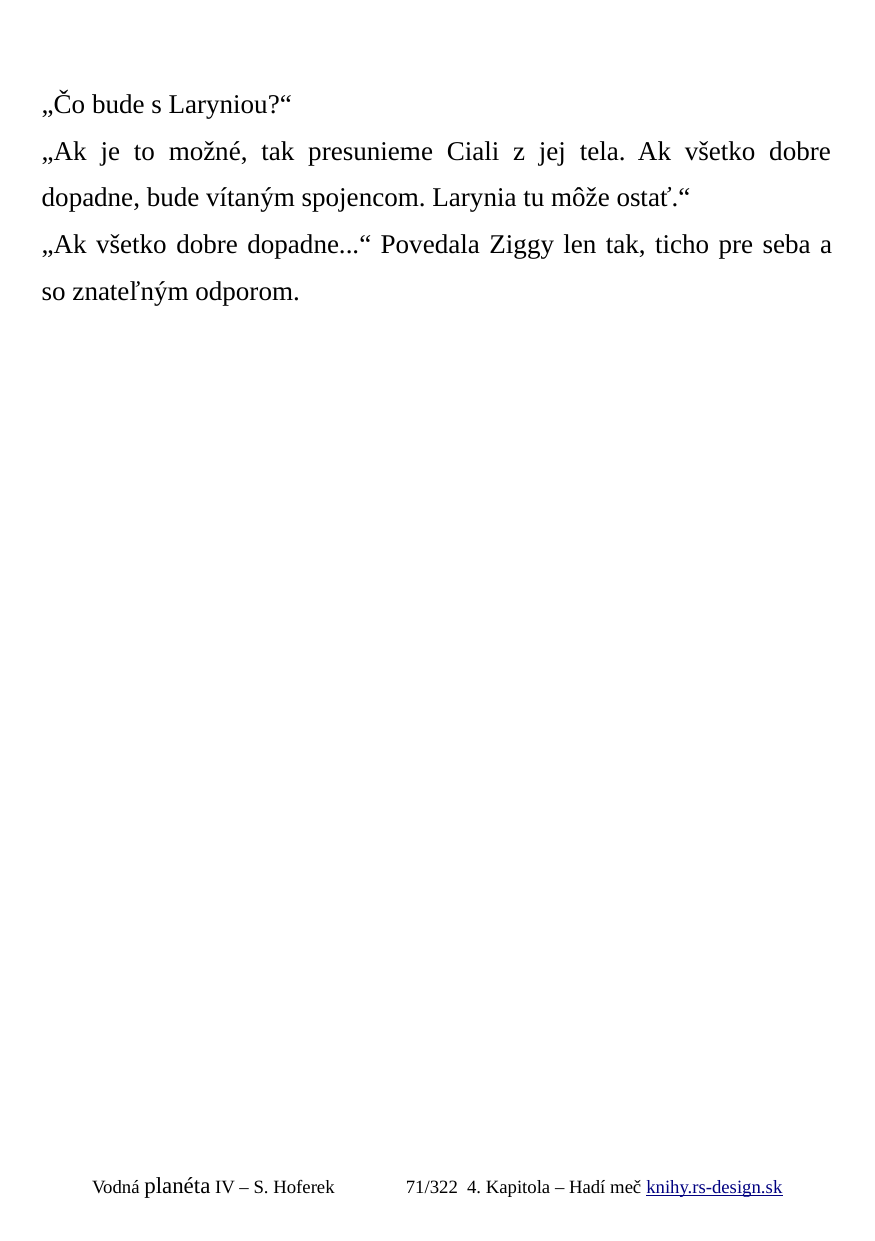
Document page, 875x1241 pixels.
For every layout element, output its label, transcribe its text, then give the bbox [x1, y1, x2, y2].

text „Ak všetko dobre dopadne...“ Povedala Ziggy len tak, ticho pre seba a so znateľným odporom. [41, 228, 833, 306]
text „Čo bude s Laryniou?“ [41, 88, 833, 119]
text „Ak je to možné, tak presunieme Ciali z jej tela. Ak všetko dobre dopadne, bude vítaným spojencom. Larynia tu môže ostať.“ [41, 135, 833, 212]
